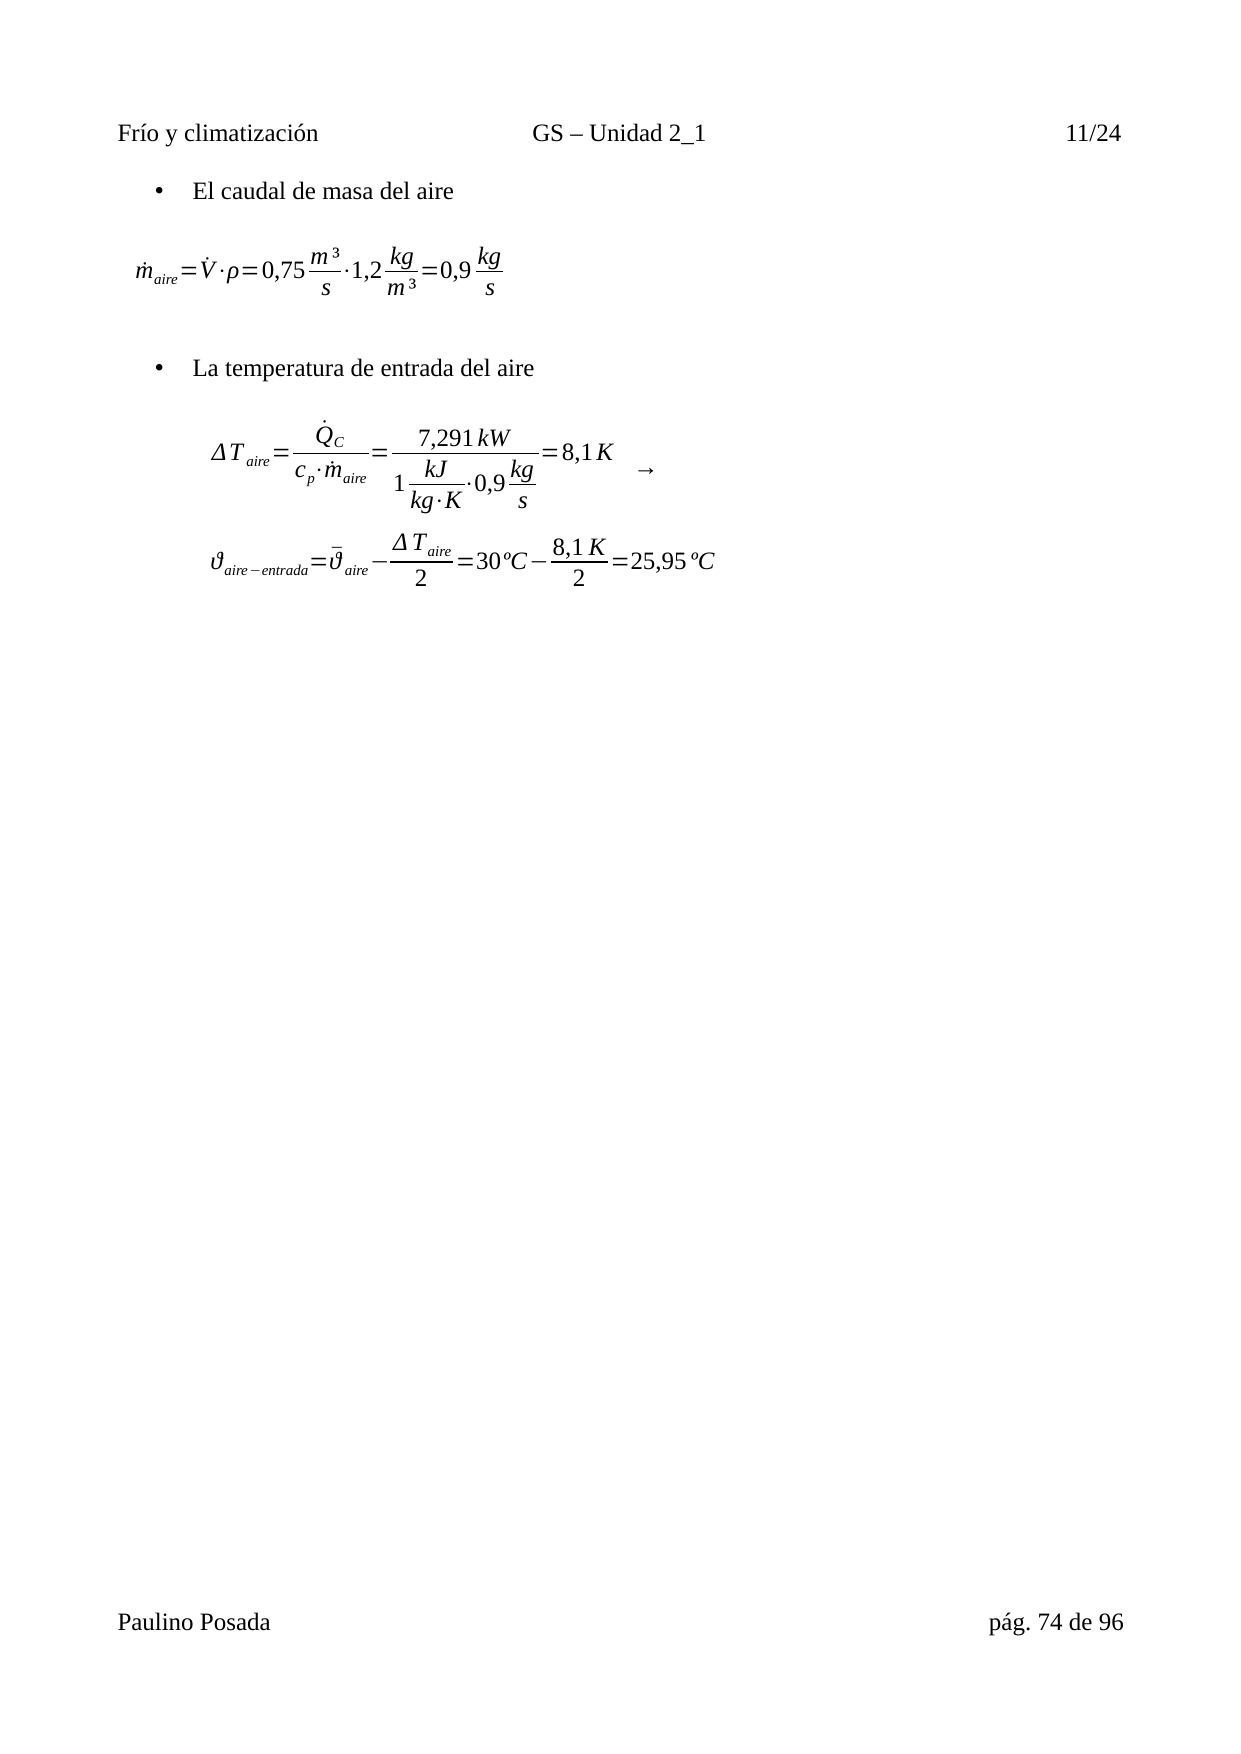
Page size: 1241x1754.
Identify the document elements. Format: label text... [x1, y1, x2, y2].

list El caudal de masa del aire [155, 176, 1123, 205]
list → [155, 420, 1123, 591]
list La temperatura de entrada del aire [155, 353, 1123, 382]
